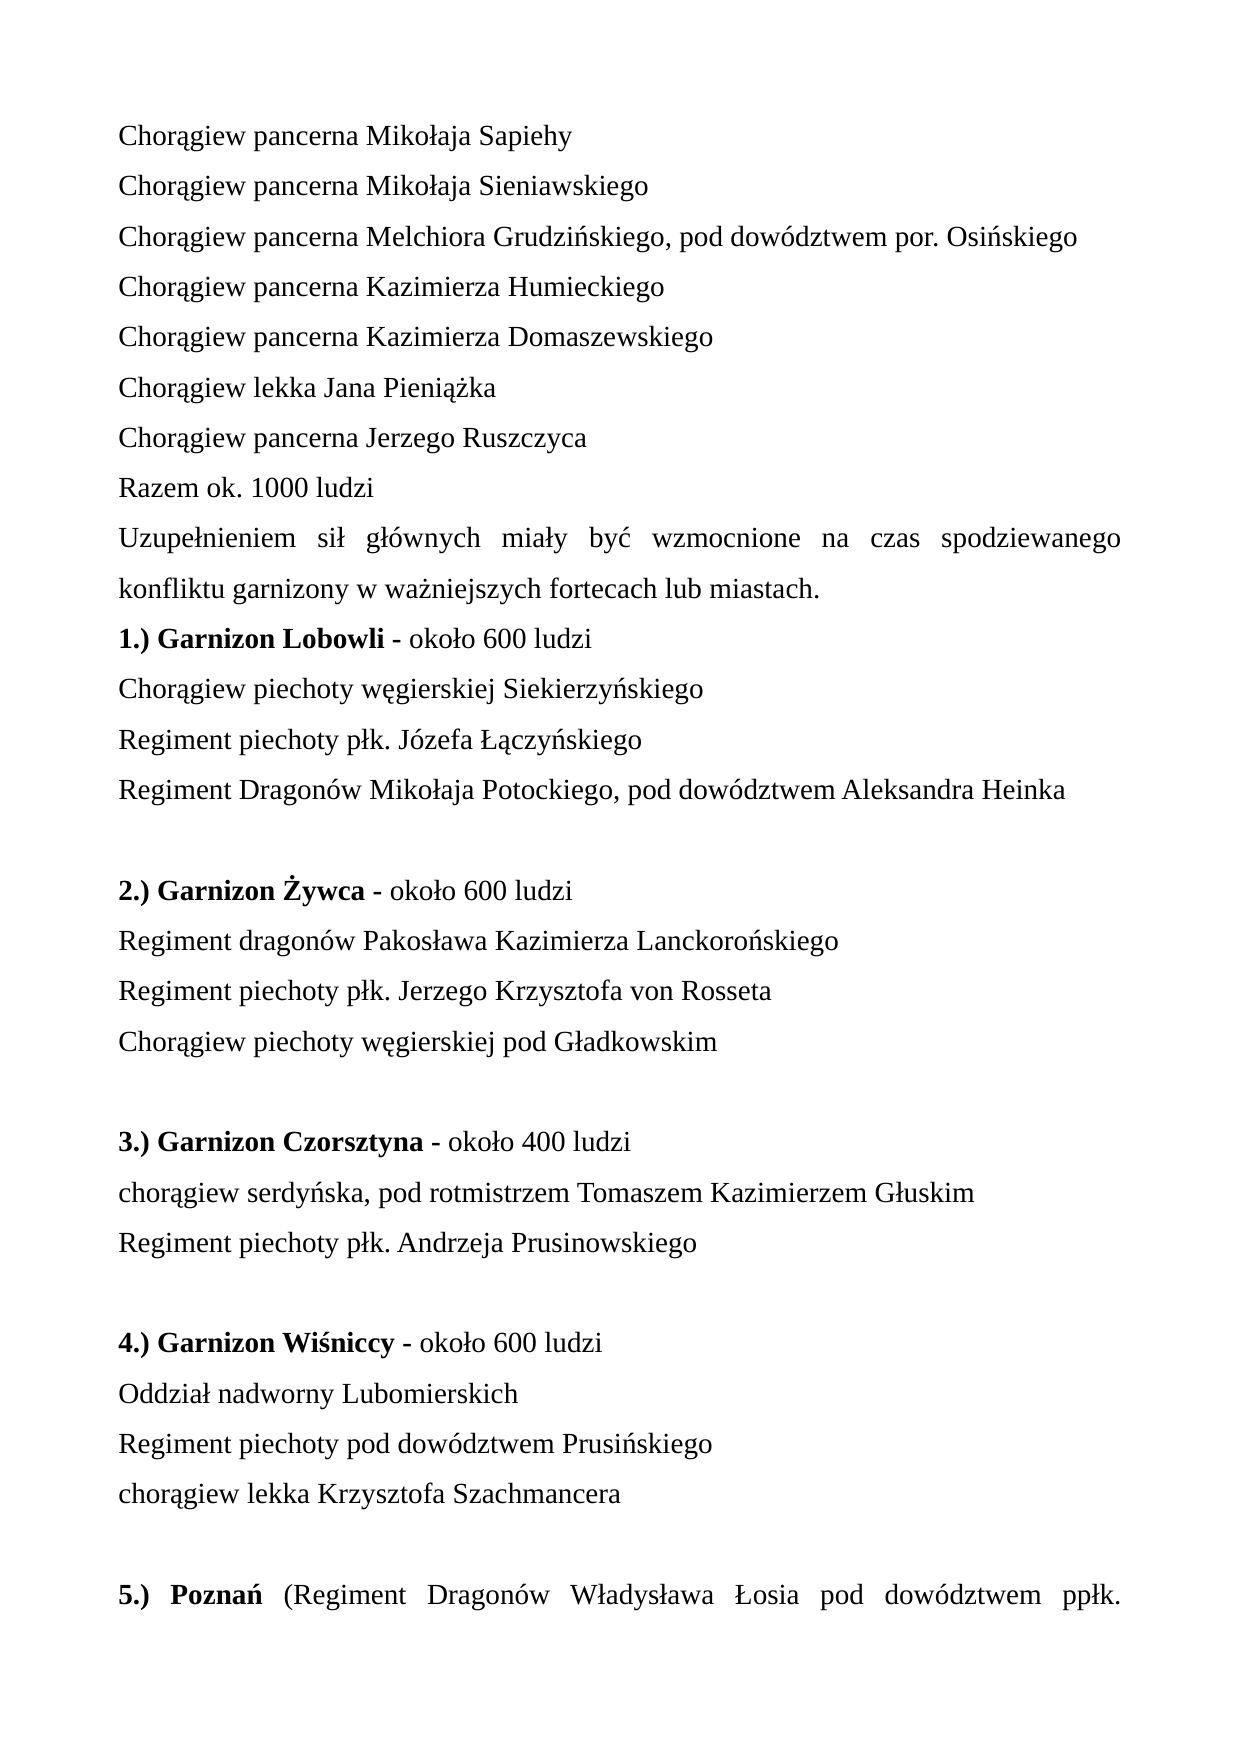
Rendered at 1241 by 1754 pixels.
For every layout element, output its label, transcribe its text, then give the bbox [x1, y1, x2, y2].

text Chorągiew pancerna Mikołaja Sieniawskiego [118, 168, 1122, 202]
text 5.) Poznań (Regiment Dragonów Władysława Łosia pod dowództwem ppłk. [118, 1577, 1122, 1611]
text Chorągiew pancerna Jerzego Ruszczyca [118, 420, 1122, 453]
text Regiment dragonów Pakosława Kazimierza Lanckorońskiego [118, 923, 1122, 957]
text Chorągiew pancerna Kazimierza Domaszewskiego [118, 319, 1122, 353]
text Chorągiew pancerna Melchiora Grudzińskiego, pod dowództwem por. Osińskiego [118, 219, 1122, 252]
text Chorągiew piechoty węgierskiej pod Gładkowskim [118, 1024, 1122, 1057]
text Regiment piechoty pod dowództwem Prusińskiego [118, 1426, 1122, 1460]
text 1.) Garnizon Lobowli - około 600 ludzi [118, 621, 1122, 655]
text Regiment piechoty płk. Andrzeja Prusinowskiego [118, 1225, 1122, 1258]
text Razem ok. 1000 ludzi [118, 470, 1122, 504]
text Regiment piechoty płk. Józefa Łączyńskiego [118, 722, 1122, 755]
text Uzupełnieniem sił głównych miały być wzmocnione na czas spodziewanego konfliktu garnizony w ważniejszych fortecach lub miastach. [118, 521, 1122, 604]
text 2.) Garnizon Żywca - około 600 ludzi [118, 873, 1122, 906]
text Chorągiew pancerna Kazimierza Humieckiego [118, 269, 1122, 303]
text Regiment Dragonów Mikołaja Potockiego, pod dowództwem Aleksandra Heinka [118, 772, 1122, 806]
text Chorągiew piechoty węgierskiej Siekierzyńskiego [118, 672, 1122, 705]
text Chorągiew pancerna Mikołaja Sapiehy [118, 118, 1122, 152]
text Chorągiew lekka Jana Pieniążka [118, 370, 1122, 403]
text Regiment piechoty płk. Jerzego Krzysztofa von Rosseta [118, 973, 1122, 1007]
text Oddział nadworny Lubomierskich [118, 1376, 1122, 1409]
text 4.) Garnizon Wiśniccy - około 600 ludzi [118, 1326, 1122, 1359]
text chorągiew serdyńska, pod rotmistrzem Tomaszem Kazimierzem Głuskim [118, 1175, 1122, 1208]
text 3.) Garnizon Czorsztyna - około 400 ludzi [118, 1124, 1122, 1158]
text chorągiew lekka Krzysztofa Szachmancera [118, 1477, 1122, 1510]
